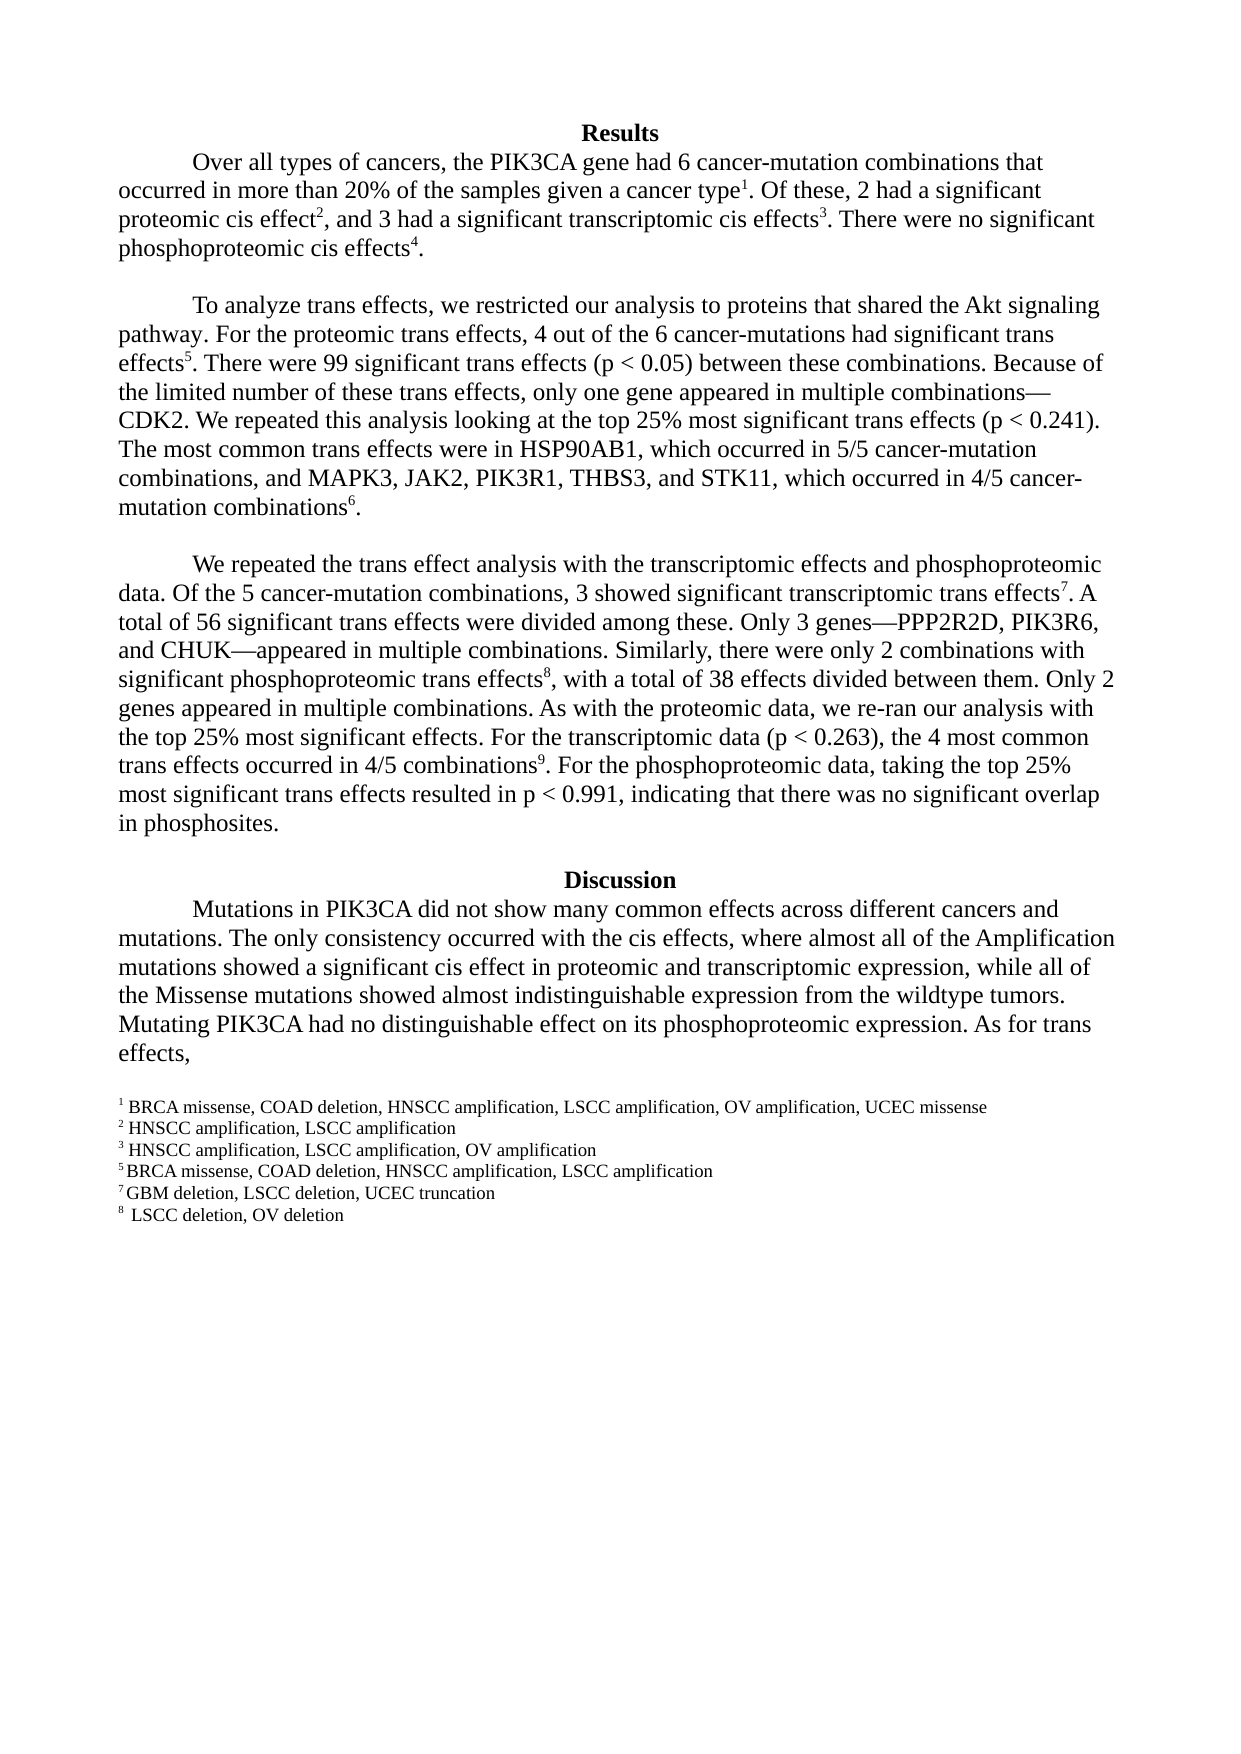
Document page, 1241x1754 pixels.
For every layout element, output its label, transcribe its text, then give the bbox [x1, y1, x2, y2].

text 7 GBM deletion, LSCC deletion, UCEC truncation [118, 1182, 1122, 1203]
text 1 BRCA missense, COAD deletion, HNSCC amplification, LSCC amplification, OV amplification, UCEC missense [118, 1096, 1122, 1117]
text 2 HNSCC amplification, LSCC amplification [118, 1117, 1122, 1139]
text 8 LSCC deletion, OV deletion [118, 1203, 1122, 1225]
text 3 HNSCC amplification, LSCC amplification, OV amplification [118, 1139, 1122, 1160]
text Results [118, 118, 1122, 147]
text Over all types of cancers, the PIK3CA gene had 6 cancer-mutation combinations that occurred in more than 20% of the samples given a cancer type1. Of these, 2 had a significant proteomic cis effect2, and 3 had a significant transcriptomic cis effects3. There were no significant phosphoproteomic cis effects4. [118, 147, 1122, 262]
text We repeated the trans effect analysis with the transcriptomic effects and phosphoproteomic data. Of the 5 cancer-mutation combinations, 3 showed significant transcriptomic trans effects7. A total of 56 significant trans effects were divided among these. Only 3 genes—PPP2R2D, PIK3R6, and CHUK—appeared in multiple combinations. Similarly, there were only 2 combinations with significant phosphoproteomic trans effects8, with a total of 38 effects divided between them. Only 2 genes appeared in multiple combinations. As with the proteomic data, we re-ran our analysis with the top 25% most significant effects. For the transcriptomic data (p < 0.263), the 4 most common trans effects occurred in 4/5 combinations9. For the phosphoproteomic data, taking the top 25% most significant trans effects resulted in p < 0.991, indicating that there was no significant overlap in phosphosites. [118, 549, 1122, 837]
text 5 BRCA missense, COAD deletion, HNSCC amplification, LSCC amplification [118, 1160, 1122, 1182]
text To analyze trans effects, we restricted our analysis to proteins that shared the Akt signaling pathway. For the proteomic trans effects, 4 out of the 6 cancer-mutations had significant trans effects5. There were 99 significant trans effects (p < 0.05) between these combinations. Because of the limited number of these trans effects, only one gene appeared in multiple combinations—CDK2. We repeated this analysis looking at the top 25% most significant trans effects (p < 0.241). The most common trans effects were in HSP90AB1, which occurred in 5/5 cancer-mutation combinations, and MAPK3, JAK2, PIK3R1, THBS3, and STK11, which occurred in 4/5 cancer-mutation combinations6. [118, 291, 1122, 521]
text Discussion [118, 866, 1122, 894]
text Mutations in PIK3CA did not show many common effects across different cancers and mutations. The only consistency occurred with the cis effects, where almost all of the Amplification mutations showed a significant cis effect in proteomic and transcriptomic expression, while all of the Missense mutations showed almost indistinguishable expression from the wildtype tumors. Mutating PIK3CA had no distinguishable effect on its phosphoproteomic expression. As for trans effects, [118, 894, 1122, 1067]
